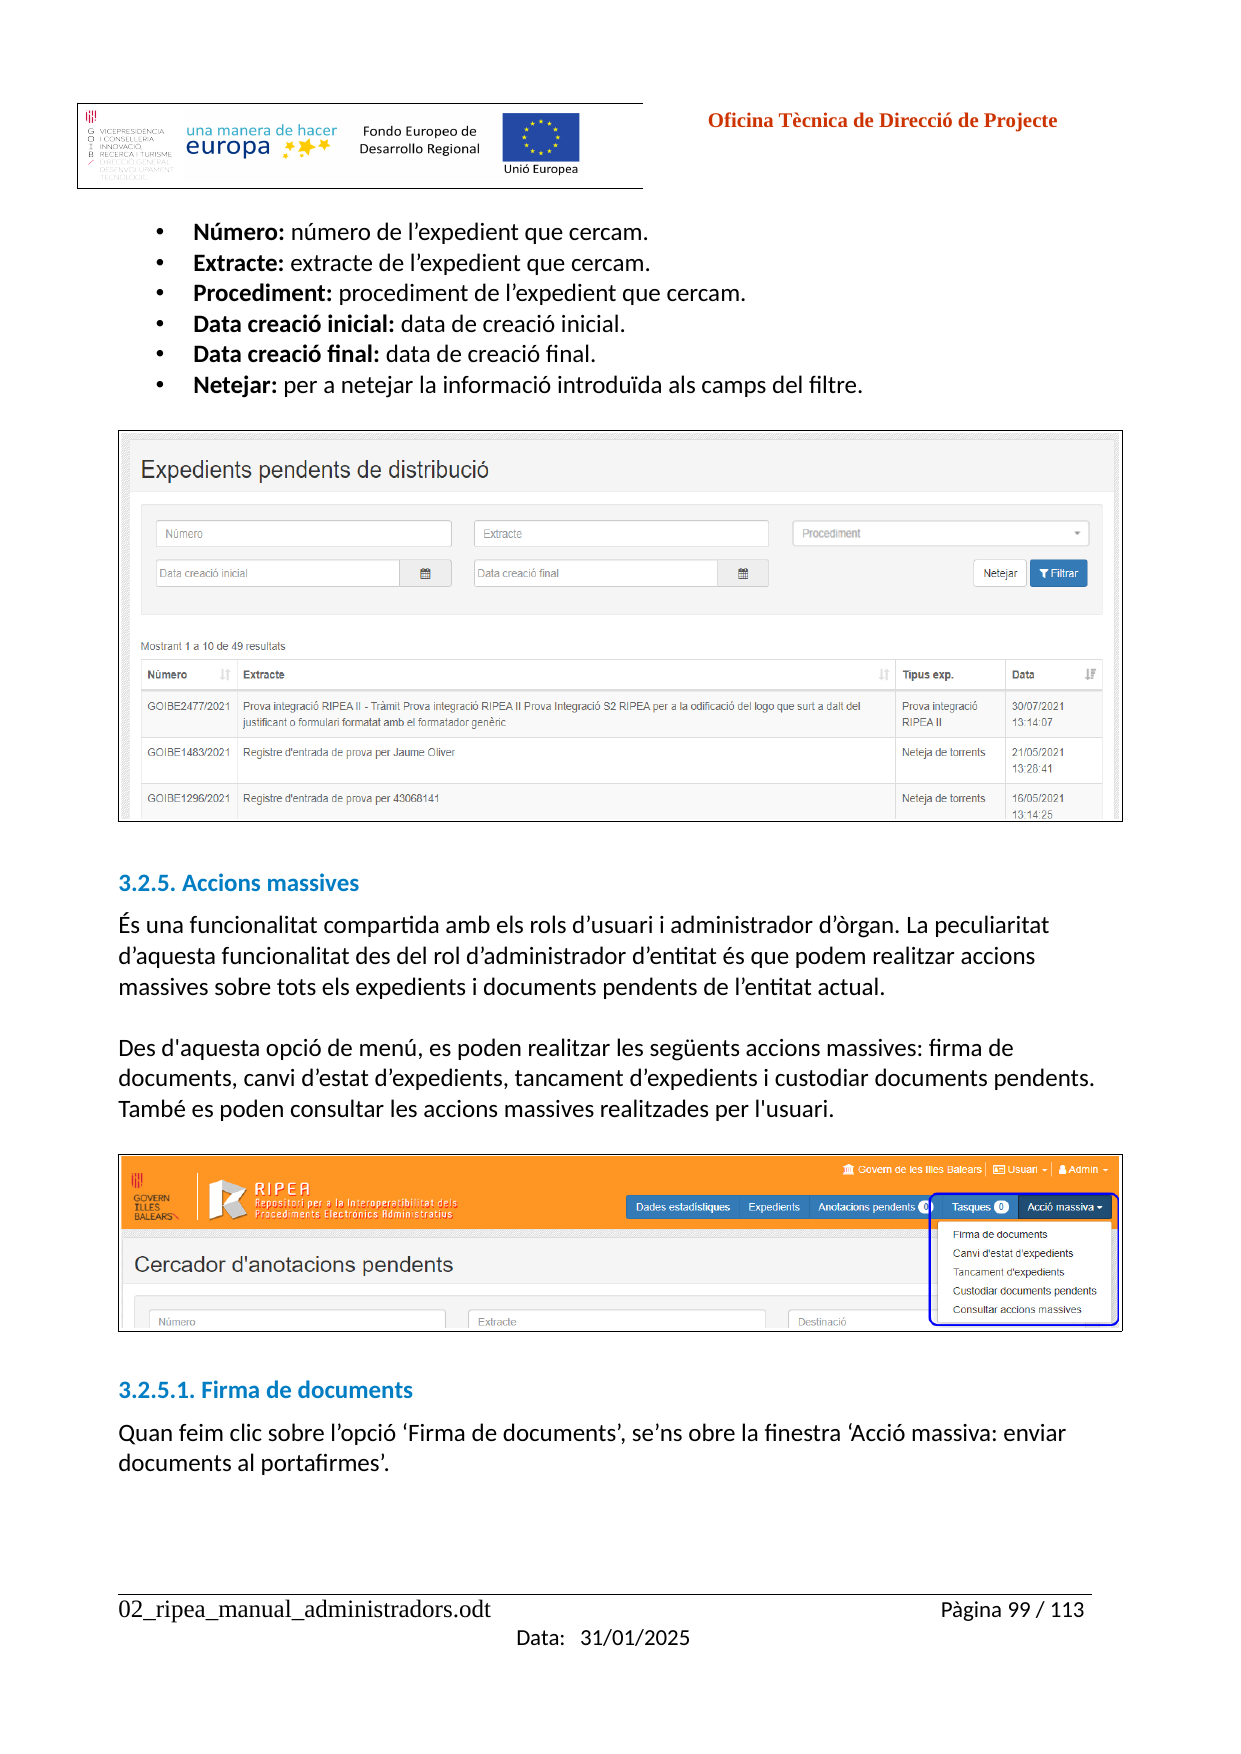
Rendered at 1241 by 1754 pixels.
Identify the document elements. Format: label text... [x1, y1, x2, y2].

text És una funcionalitat compartida amb els rols d’usuari i administrador d’òrgan. La peculiaritat d’aquesta funcionalitat des del rol d’administrador d’entitat és que podem realitzar accions massives sobre tots els expedients i documents pendents de l’entitat actual. [118, 910, 1122, 1001]
subtitle 3.2.5. Accions massives [118, 867, 1122, 897]
text Quan feim clic sobre l’opció ‘Firma de documents’, se’ns obre la finestra ‘Acció massiva: enviar documents al portafirmes’. [118, 1417, 1122, 1478]
list Procediment: procediment de l’expedient que cercam. [156, 277, 1122, 308]
list Extracte: extracte de l’expedient que cercam. [156, 247, 1122, 277]
picture [184, 108, 585, 182]
list Número: número de l’expedient que cercam. [156, 216, 1122, 247]
list Data creació inicial: data de creació inicial. [156, 308, 1122, 338]
list Netejar: per a netejar la informació introduïda als camps del filtre. [156, 369, 1122, 399]
picture [121, 433, 1119, 819]
subtitle 3.2.5.1. Firma de documents [118, 1374, 1122, 1404]
text Des d'aquesta opció de menú, es poden realitzar les següents accions massives: firma de documents, canvi d’estat d’expedients, tancament d’expedients i custodiar documents pendents. També es poden consultar les accions massives realitzades per l'usuari. [118, 1032, 1122, 1123]
picture [121, 1156, 1119, 1328]
picture [82, 108, 178, 182]
list Data creació final: data de creació final. [156, 338, 1122, 369]
